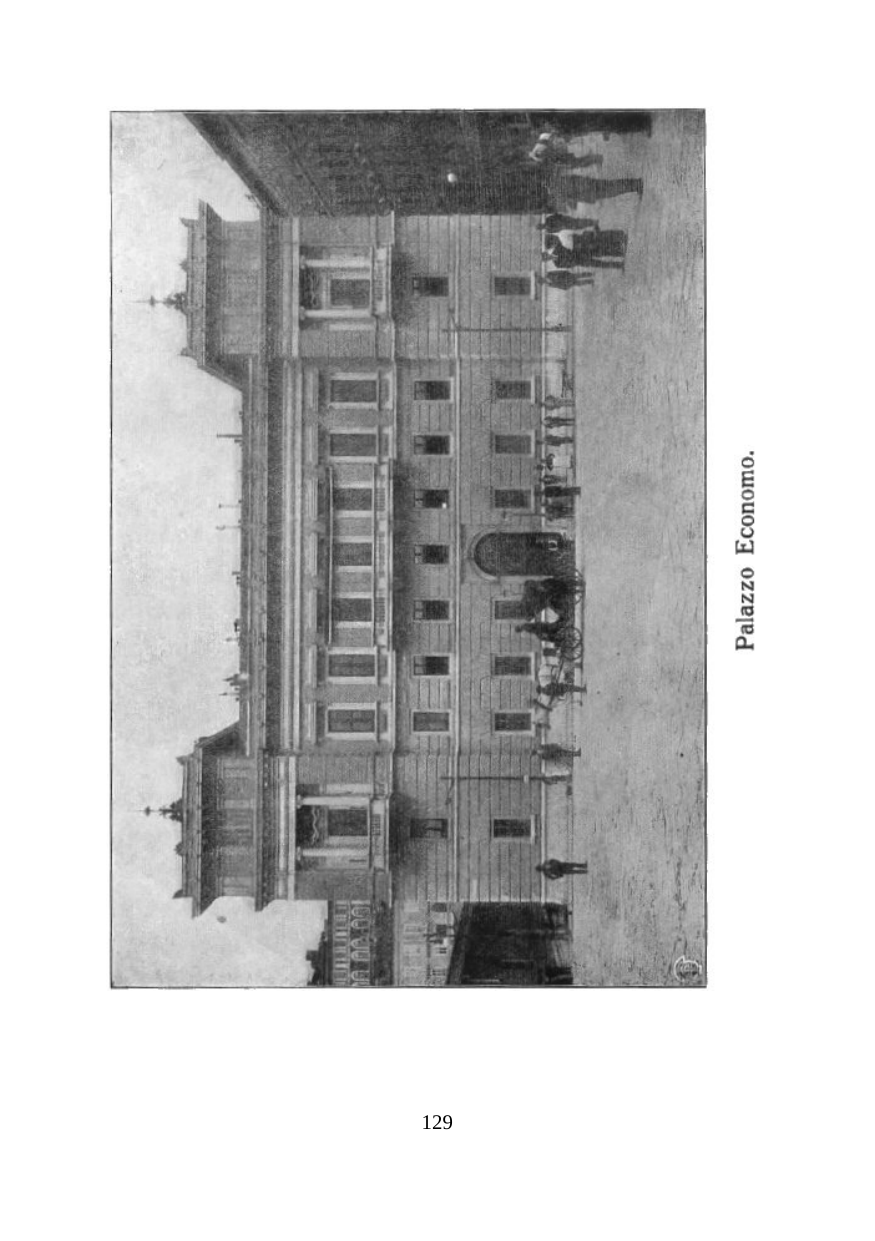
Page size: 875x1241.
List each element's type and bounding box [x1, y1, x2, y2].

picture [106, 106, 768, 991]
